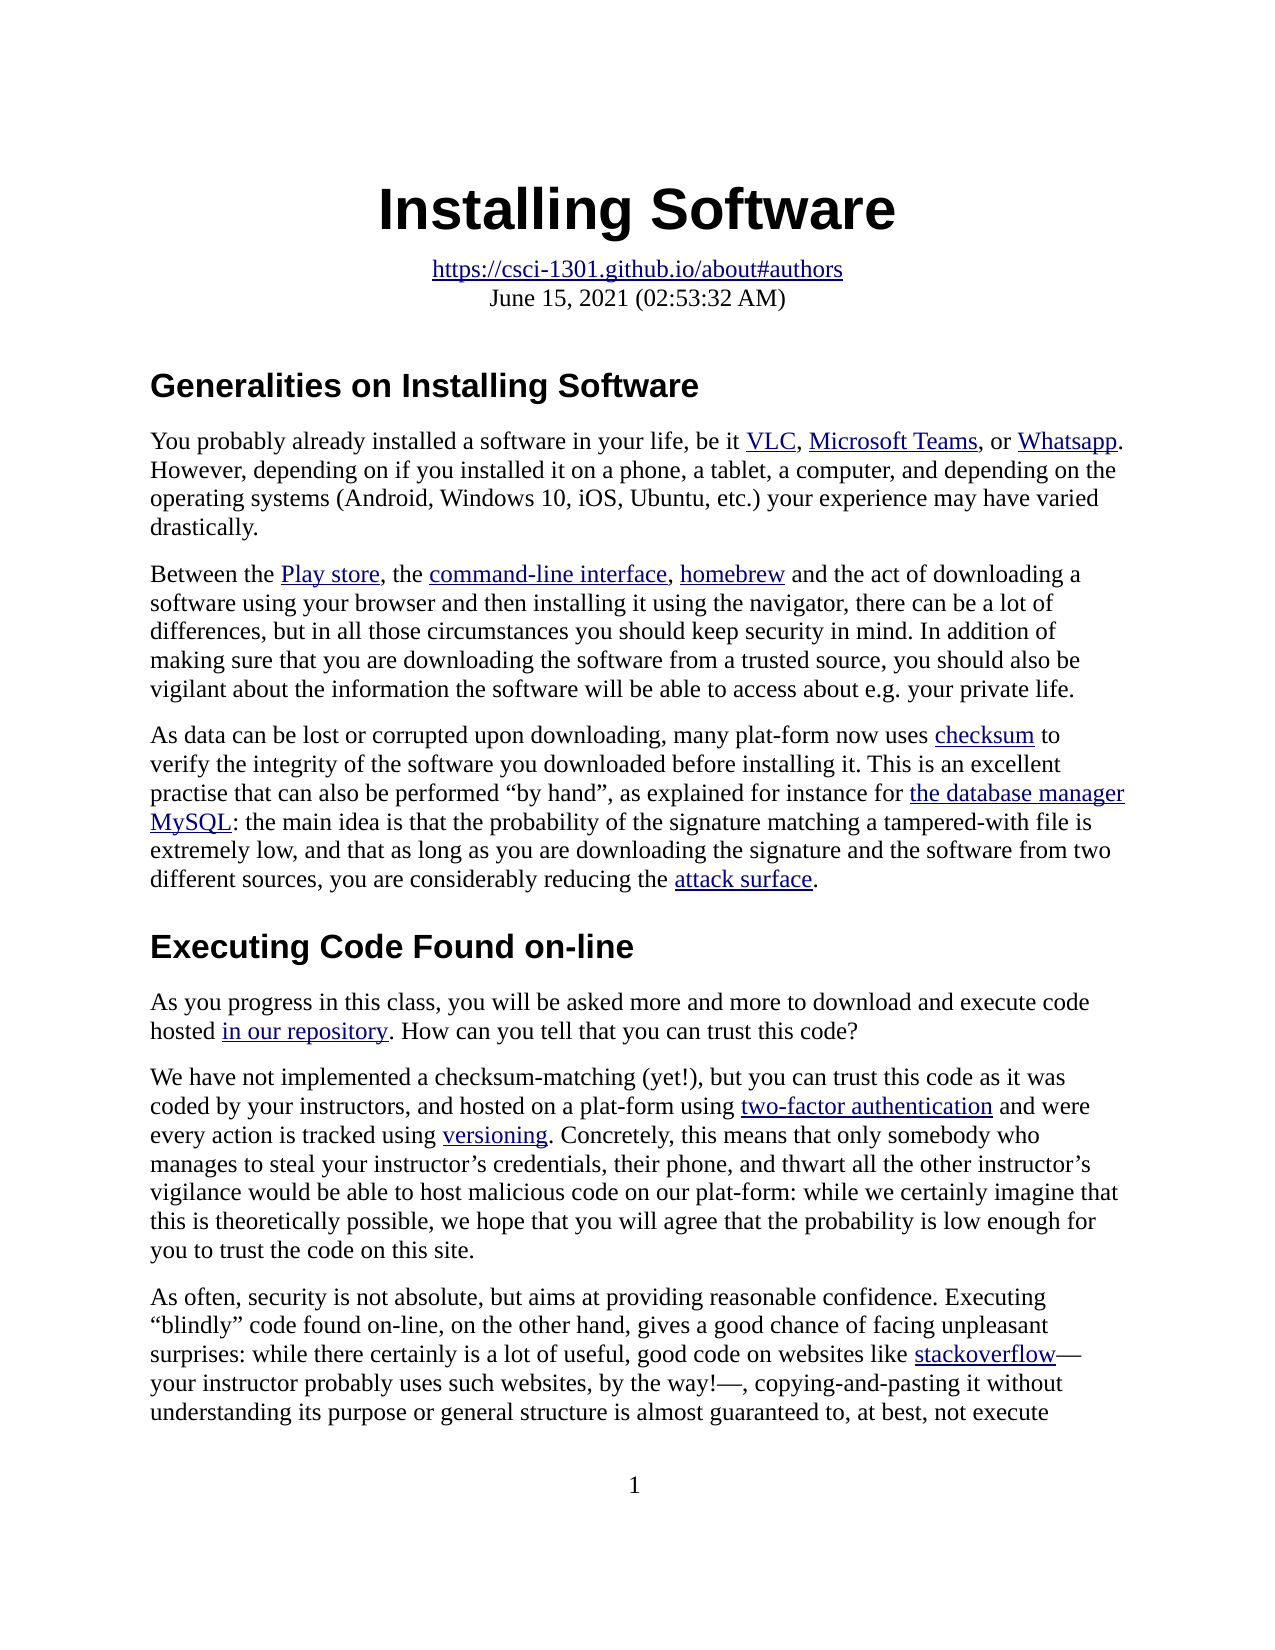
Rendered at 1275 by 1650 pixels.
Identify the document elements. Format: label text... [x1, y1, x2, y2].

text You probably already installed a software in your life, be it VLC, Microsoft Teams, or Whatsapp. However, depending on if you installed it on a phone, a tablet, a computer, and depending on the operating systems (Android, Windows 10, iOS, Ubuntu, etc.) your experience may have varied drastically. [150, 426, 1125, 541]
text We have not implemented a checksum-matching (yet!), but you can trust this code as it was coded by your instructors, and hosted on a plat-form using two-factor authentication and were every action is tracked using versioning. Concretely, this means that only somebody who manages to steal your instructor’s credentials, their phone, and thwart all the other instructor’s vigilance would be able to host malicious code on our plat-form: while we certainly imagine that this is theoretically possible, we hope that you will agree that the probability is low enough for you to trust the code on this site. [150, 1062, 1125, 1264]
text June 15, 2021 (02:53:32 AM) [150, 283, 1125, 312]
text As data can be lost or corrupted upon downloading, many plat-form now uses checksum to verify the integrity of the software you downloaded before installing it. This is an excellent practise that can also be performed “by hand”, as explained for instance for the database manager MySQL: the main idea is that the probability of the signature matching a tampered-with file is extremely low, and that as long as you are downloading the signature and the software from two different sources, you are considerably reducing the attack surface. [150, 721, 1125, 893]
subtitle Executing Code Found on-line [150, 927, 1125, 966]
title Installing Software [150, 175, 1125, 242]
text As you progress in this class, you will be asked more and more to download and execute code hosted in our repository. How can you tell that you can trust this code? [150, 987, 1125, 1044]
subtitle Generalities on Installing Software [150, 366, 1125, 404]
text https://csci-1301.github.io/about#authors [150, 254, 1125, 283]
text As often, security is not absolute, but aims at providing reasonable confidence. Executing “blindly” code found on-line, on the other hand, gives a good chance of facing unpleasant surprises: while there certainly is a lot of useful, good code on websites like stackoverflow—your instructor probably uses such websites, by the way!—, copying-and-pasting it without understanding its purpose or general structure is almost guaranteed to, at best, not execute [150, 1282, 1125, 1425]
text Between the Play store, the command-line interface, homebrew and the act of downloading a software using your browser and then installing it using the navigator, there can be a lot of differences, but in all those circumstances you should keep security in mind. In addition of making sure that you are downloading the software from a trusted source, you should also be vigilant about the information the software will be able to access about e.g. your private life. [150, 559, 1125, 703]
